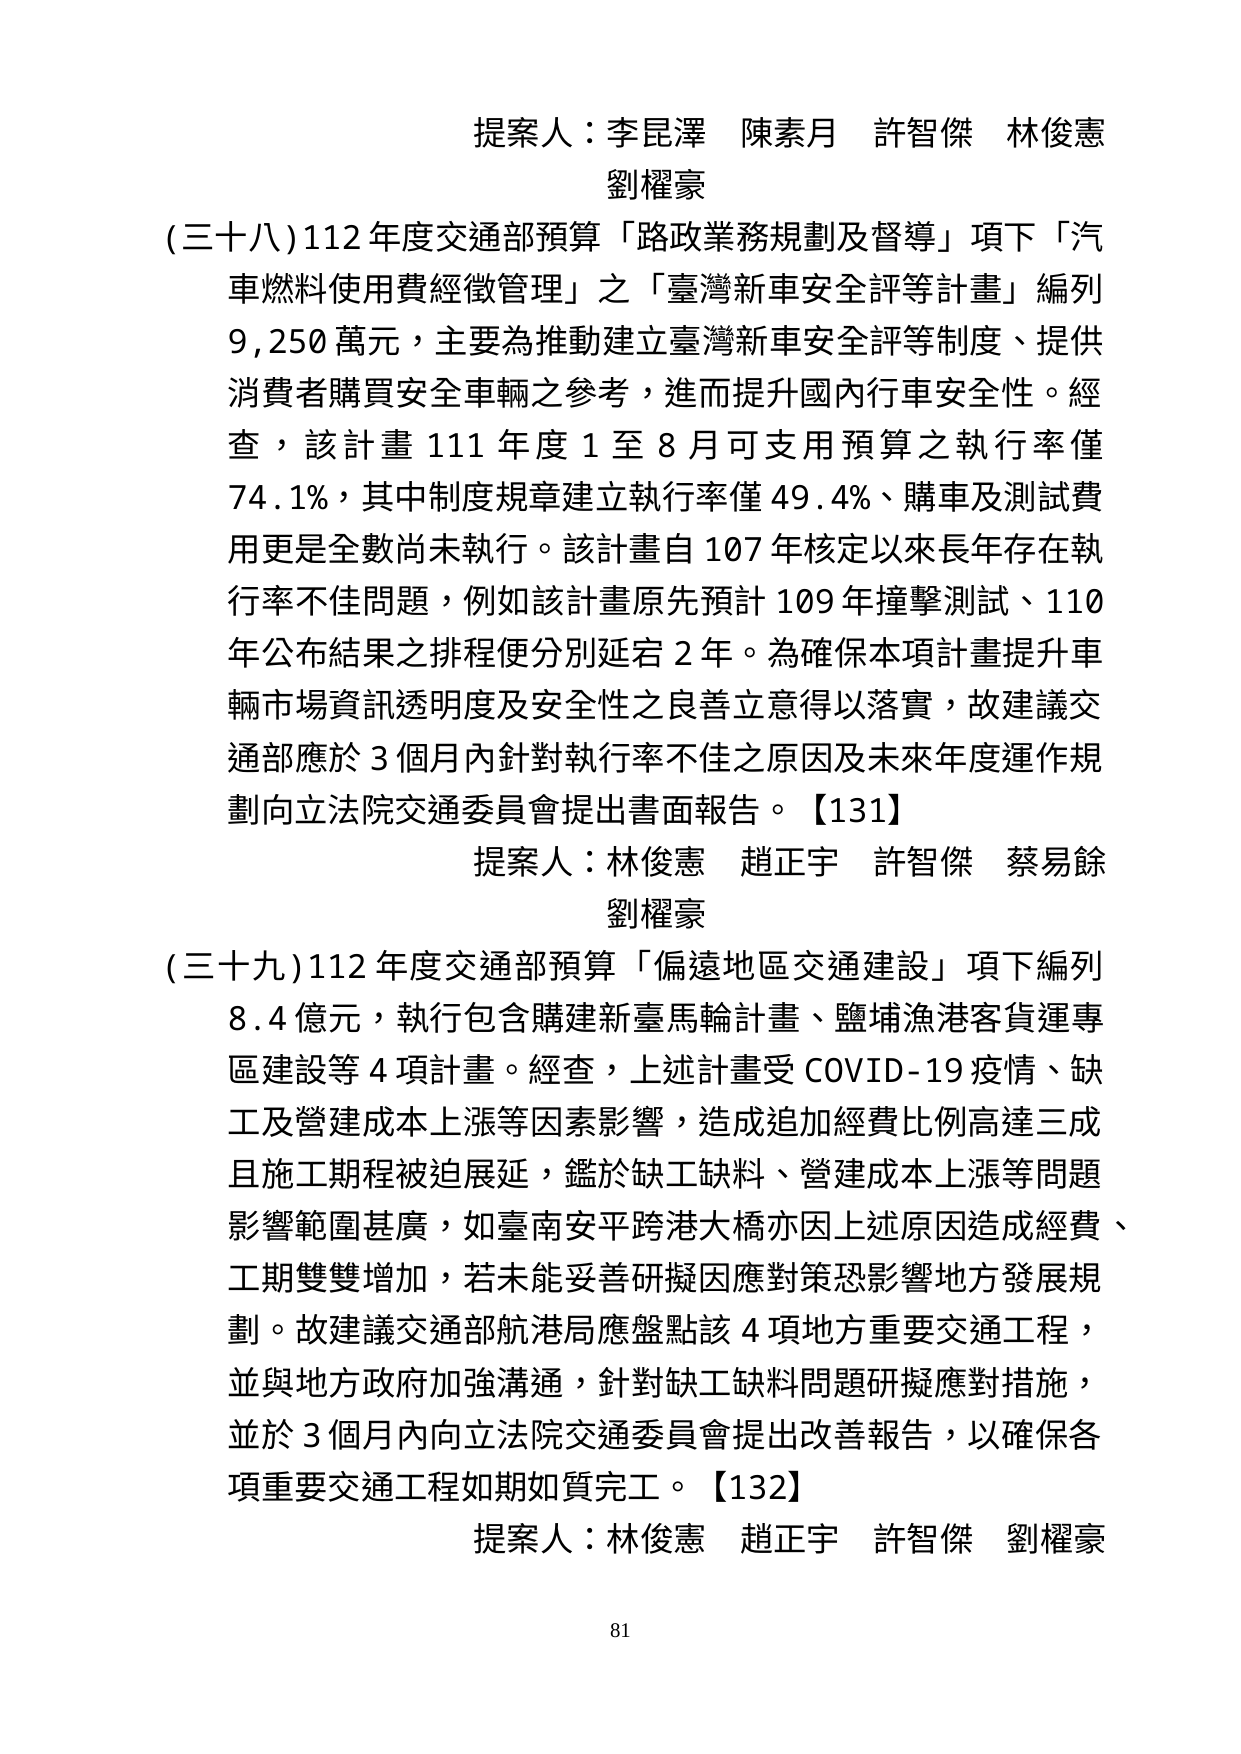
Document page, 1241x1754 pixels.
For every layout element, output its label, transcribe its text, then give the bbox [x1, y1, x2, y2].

text 提案人：林俊憲 趙正宇 許智傑 劉櫂豪 [473, 1509, 1117, 1562]
subtitle (三十九)112年度交通部預算「偏遠地區交通建設」項下編列8.4億元，執行包含購建新臺馬輪計畫、鹽埔漁港客貨運專區建設等4項計畫。經查，上述計畫受COVID-19疫情、缺工及營建成本上漲等因素影響，造成追加經費比例高達三成且施工期程被迫展延，鑑於缺工缺料、營建成本上漲等問題影響範圍甚廣，如臺南安平跨港大橋亦因上述原因造成經費、工期雙雙增加，若未能妥善研擬因應對策恐影響地方發展規劃。故建議交通部航港局應盤點該4項地方重要交通工程，並與地方政府加強溝通，針對缺工缺料問題研擬應對措施，並於3個月內向立法院交通委員會提出改善報告，以確保各項重要交通工程如期如質完工。【132】 [161, 937, 1104, 1509]
subtitle (三十八)112年度交通部預算「路政業務規劃及督導」項下「汽車燃料使用費經徵管理」之「臺灣新車安全評等計畫」編列9,250萬元，主要為推動建立臺灣新車安全評等制度、提供消費者購買安全車輛之參考，進而提升國內行車安全性。經查，該計畫111年度1至8月可支用預算之執行率僅74.1%，其中制度規章建立執行率僅49.4%、購車及測試費用更是全數尚未執行。該計畫自107年核定以來長年存在執行率不佳問題，例如該計畫原先預計109年撞擊測試、110年公布結果之排程便分別延宕2年。為確保本項計畫提升車輛市場資訊透明度及安全性之良善立意得以落實，故建議交通部應於3個月內針對執行率不佳之原因及未來年度運作規劃向立法院交通委員會提出書面報告。【131】 [161, 207, 1104, 832]
text 提案人：林俊憲 趙正宇 許智傑 蔡易餘 劉櫂豪 [473, 832, 1117, 937]
text 提案人：李昆澤 陳素月 許智傑 林俊憲 劉櫂豪 [473, 103, 1117, 207]
